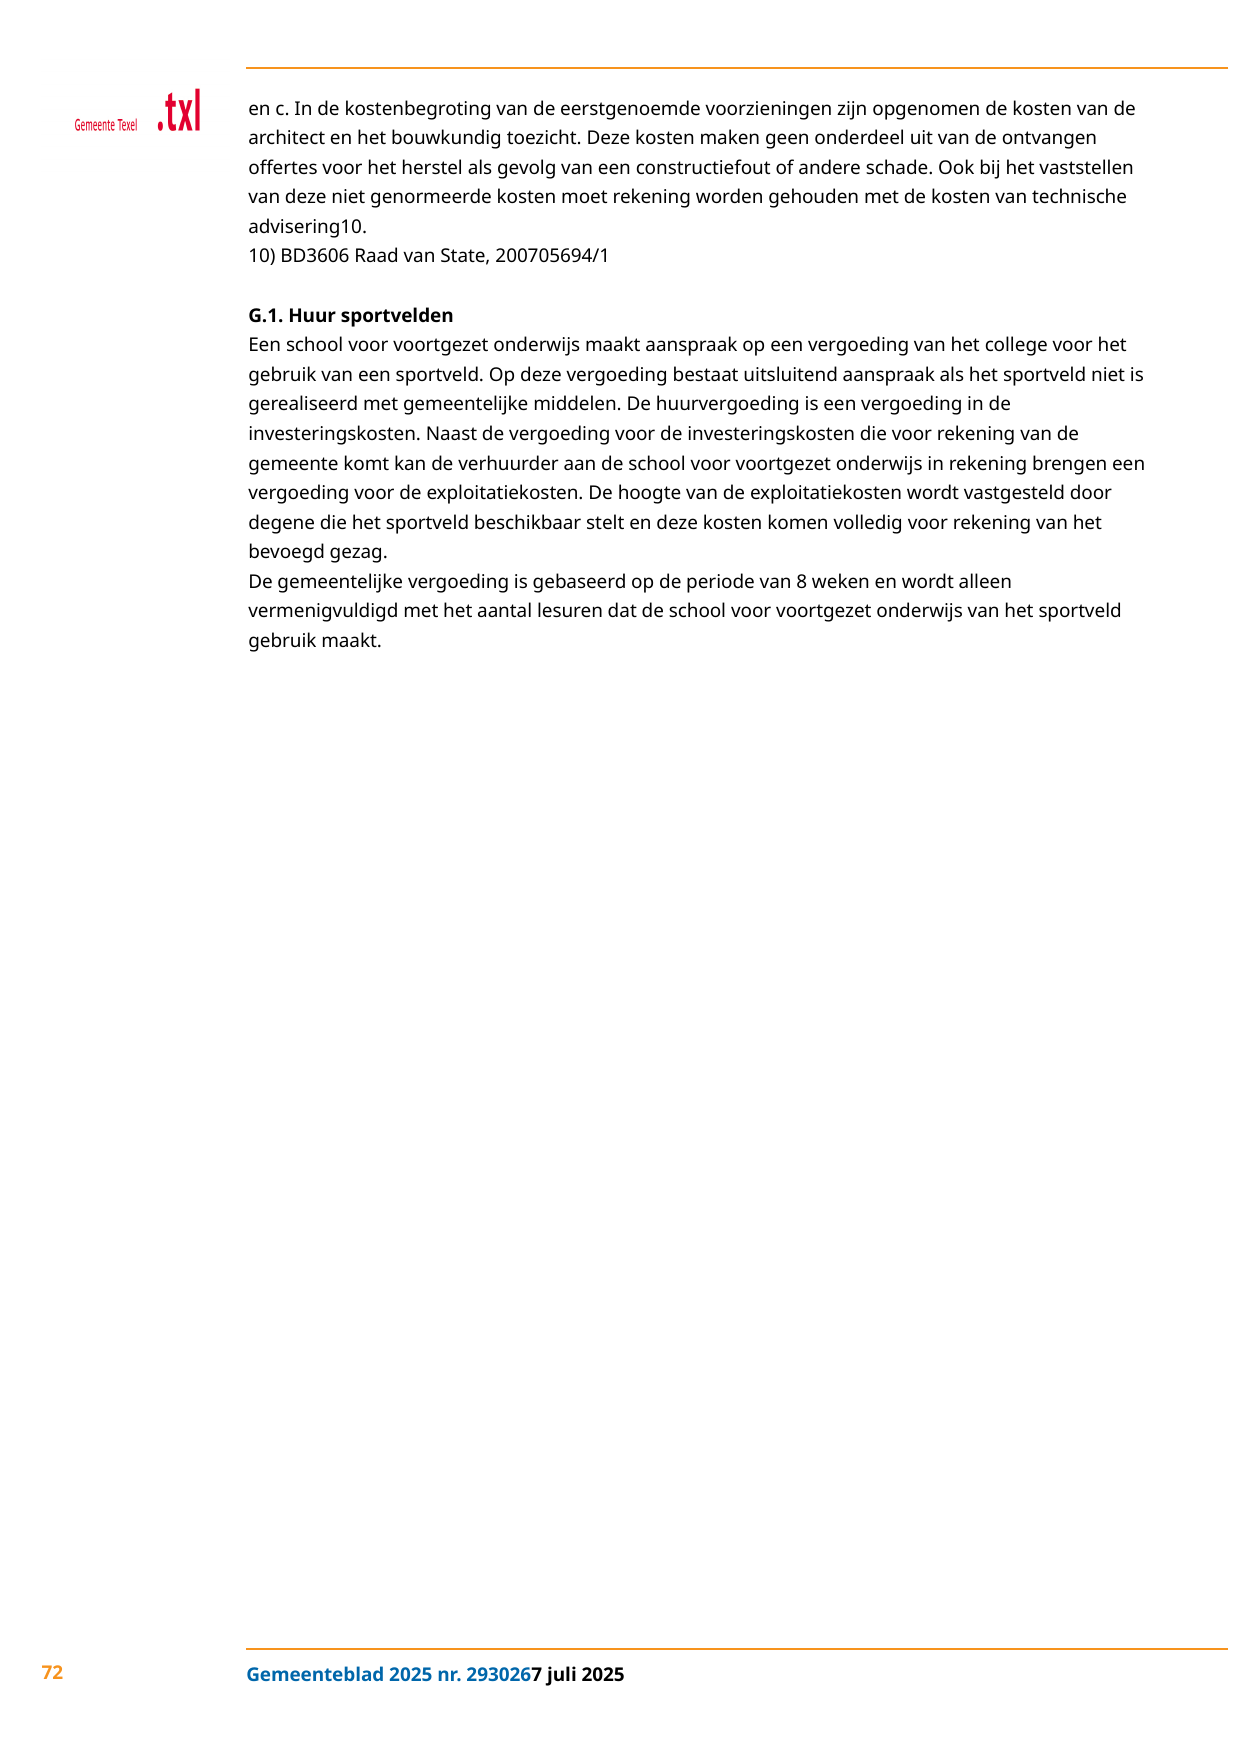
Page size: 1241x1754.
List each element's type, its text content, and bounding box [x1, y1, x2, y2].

text De gemeentelijke vergoeding is gebaseerd op de periode van 8 weken en wordt alleen vermenigvuldigd met het aantal lesuren dat de school voor voortgezet onderwijs van het sportveld gebruik maakt. [248, 568, 1152, 653]
text Een school voor voortgezet onderwijs maakt aanspraak op een vergoeding van het college voor het gebruik van een sportveld. Op deze vergoeding bestaat uitsluitend aanspraak als het sportveld niet is gerealiseerd met gemeentelijke middelen. De huurvergoeding is een vergoeding in de investeringskosten. Naast de vergoeding voor de investeringskosten die voor rekening van de gemeente komt kan de verhuurder aan de school voor voortgezet onderwijs in rekening brengen een vergoeding voor de exploitatiekosten. De hoogte van de exploitatiekosten wordt vastgesteld door degene die het sportveld beschikbaar stelt en deze kosten komen volledig voor rekening van het bevoegd gezag. [248, 331, 1152, 564]
picture [41, 47, 231, 172]
text en c. In de kostenbegroting van de eerstgenoemde voorzieningen zijn opgenomen de kosten van de architect en het bouwkundig toezicht. Deze kosten maken geen onderdeel uit van de ontvangen offertes voor het herstel als gevolg van een constructiefout of andere schade. Ook bij het vaststellen van deze niet genormeerde kosten moet rekening worden gehouden met de kosten van technische advisering10. [248, 95, 1152, 239]
text G.1. Huur sportvelden [248, 302, 1152, 328]
text 10) BD3606 Raad van State, 200705694/1 [248, 243, 1152, 268]
